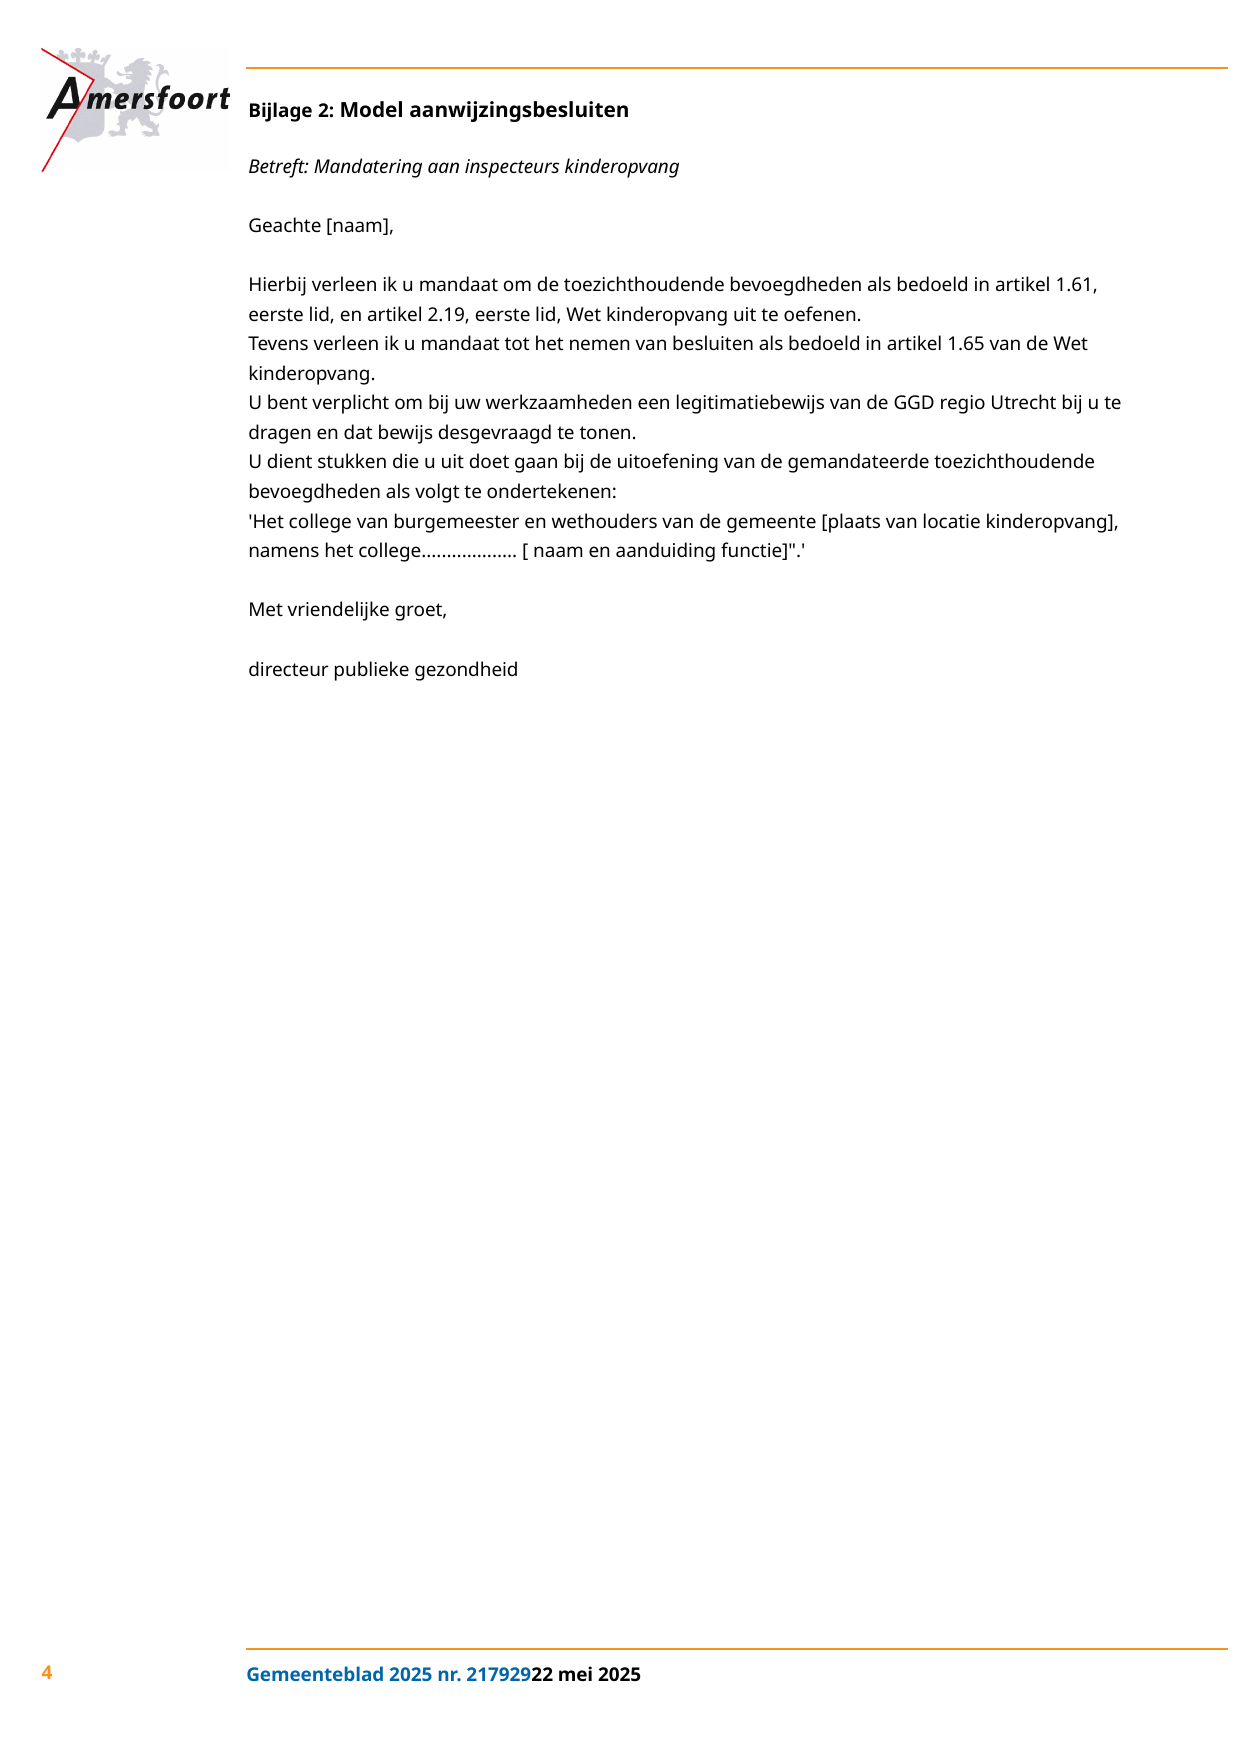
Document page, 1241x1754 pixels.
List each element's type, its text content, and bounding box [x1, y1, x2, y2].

text 'Het college van burgemeester en wethouders van de gemeente [plaats van locatie kinderopvang], namens het college................... [ naam en aanduiding functie]".' [248, 508, 1152, 563]
text U bent verplicht om bij uw werkzaamheden een legitimatiebewijs van de GGD regio Utrecht bij u te dragen en dat bewijs desgevraagd te tonen. [248, 389, 1152, 445]
text Met vriendelijke groet, [248, 597, 1152, 622]
text Hierbij verleen ik u mandaat om de toezichthoudende bevoegdheden als bedoeld in artikel 1.61, eerste lid, en artikel 2.19, eerste lid, Wet kinderopvang uit te oefenen. [248, 271, 1152, 327]
text Geachte [naam], [248, 212, 1152, 238]
text directeur publieke gezondheid [248, 656, 1152, 682]
text Betreft: Mandatering aan inspecteurs kinderopvang [248, 153, 1152, 179]
text Bijlage 2: Model aanwijzingsbesluiten [248, 95, 1152, 123]
text U dient stukken die u uit doet gaan bij de uitoefening van de gemandateerde toezichthoudende bevoegdheden als volgt te ondertekenen: [248, 449, 1152, 504]
picture [41, 47, 231, 172]
text Tevens verleen ik u mandaat tot het nemen van besluiten als bedoeld in artikel 1.65 van de Wet kinderopvang. [248, 330, 1152, 386]
